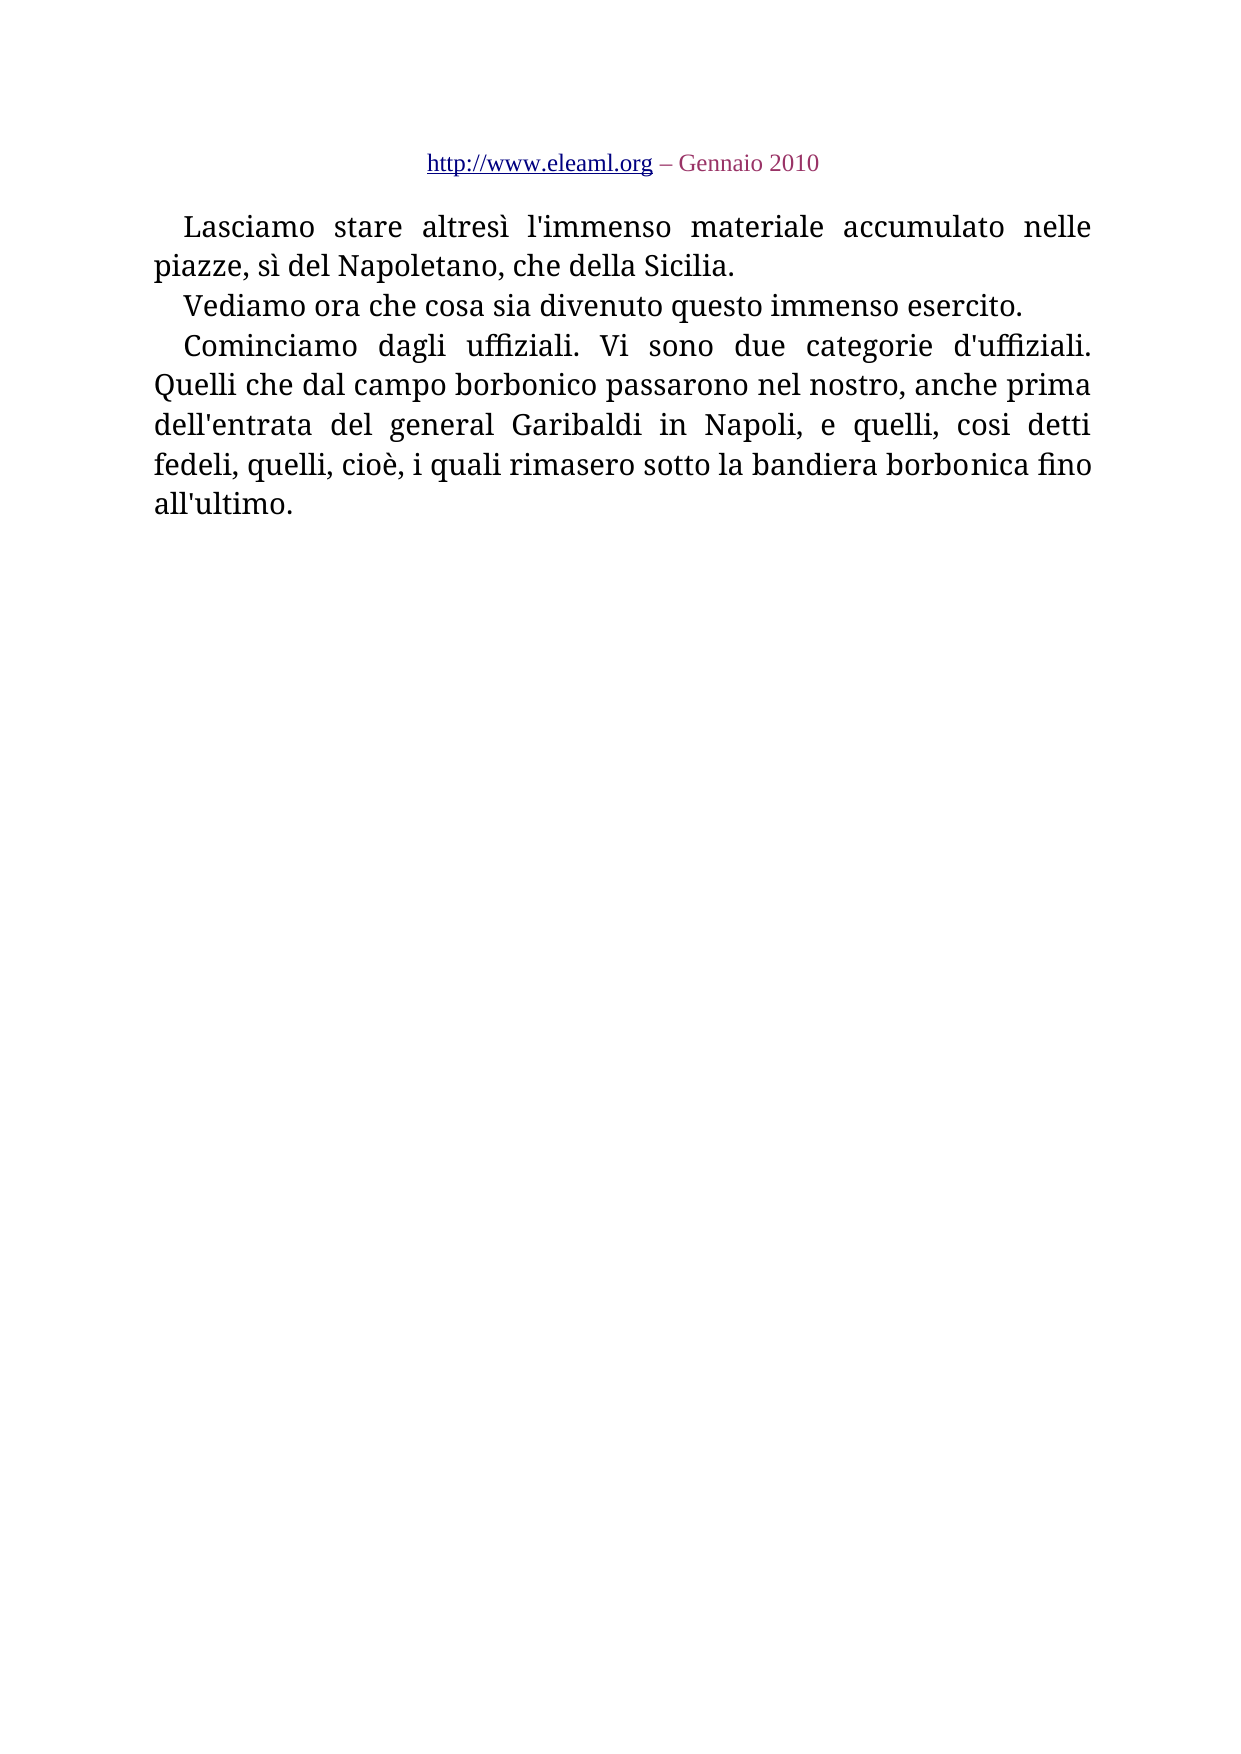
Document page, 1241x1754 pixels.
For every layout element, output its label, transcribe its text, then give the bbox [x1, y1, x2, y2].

text Cominciamo dagli uffiziali. Vi sono due categorie d'uffiziali. Quelli che dal campo borbonico passarono nel nostro, anche prima dell'entrata del general Garibaldi in Napoli, e quelli, cosi detti fedeli, quelli, cioè, i quali rimasero sotto la bandiera borbonica fino all'ultimo. [153, 325, 1092, 523]
text Lasciamo stare altresì l'immenso materiale accumulato nelle piazze, sì del Napoletano, che della Sicilia. [153, 206, 1092, 285]
text Vediamo ora che cosa sia divenuto questo immenso esercito. [153, 285, 1092, 325]
